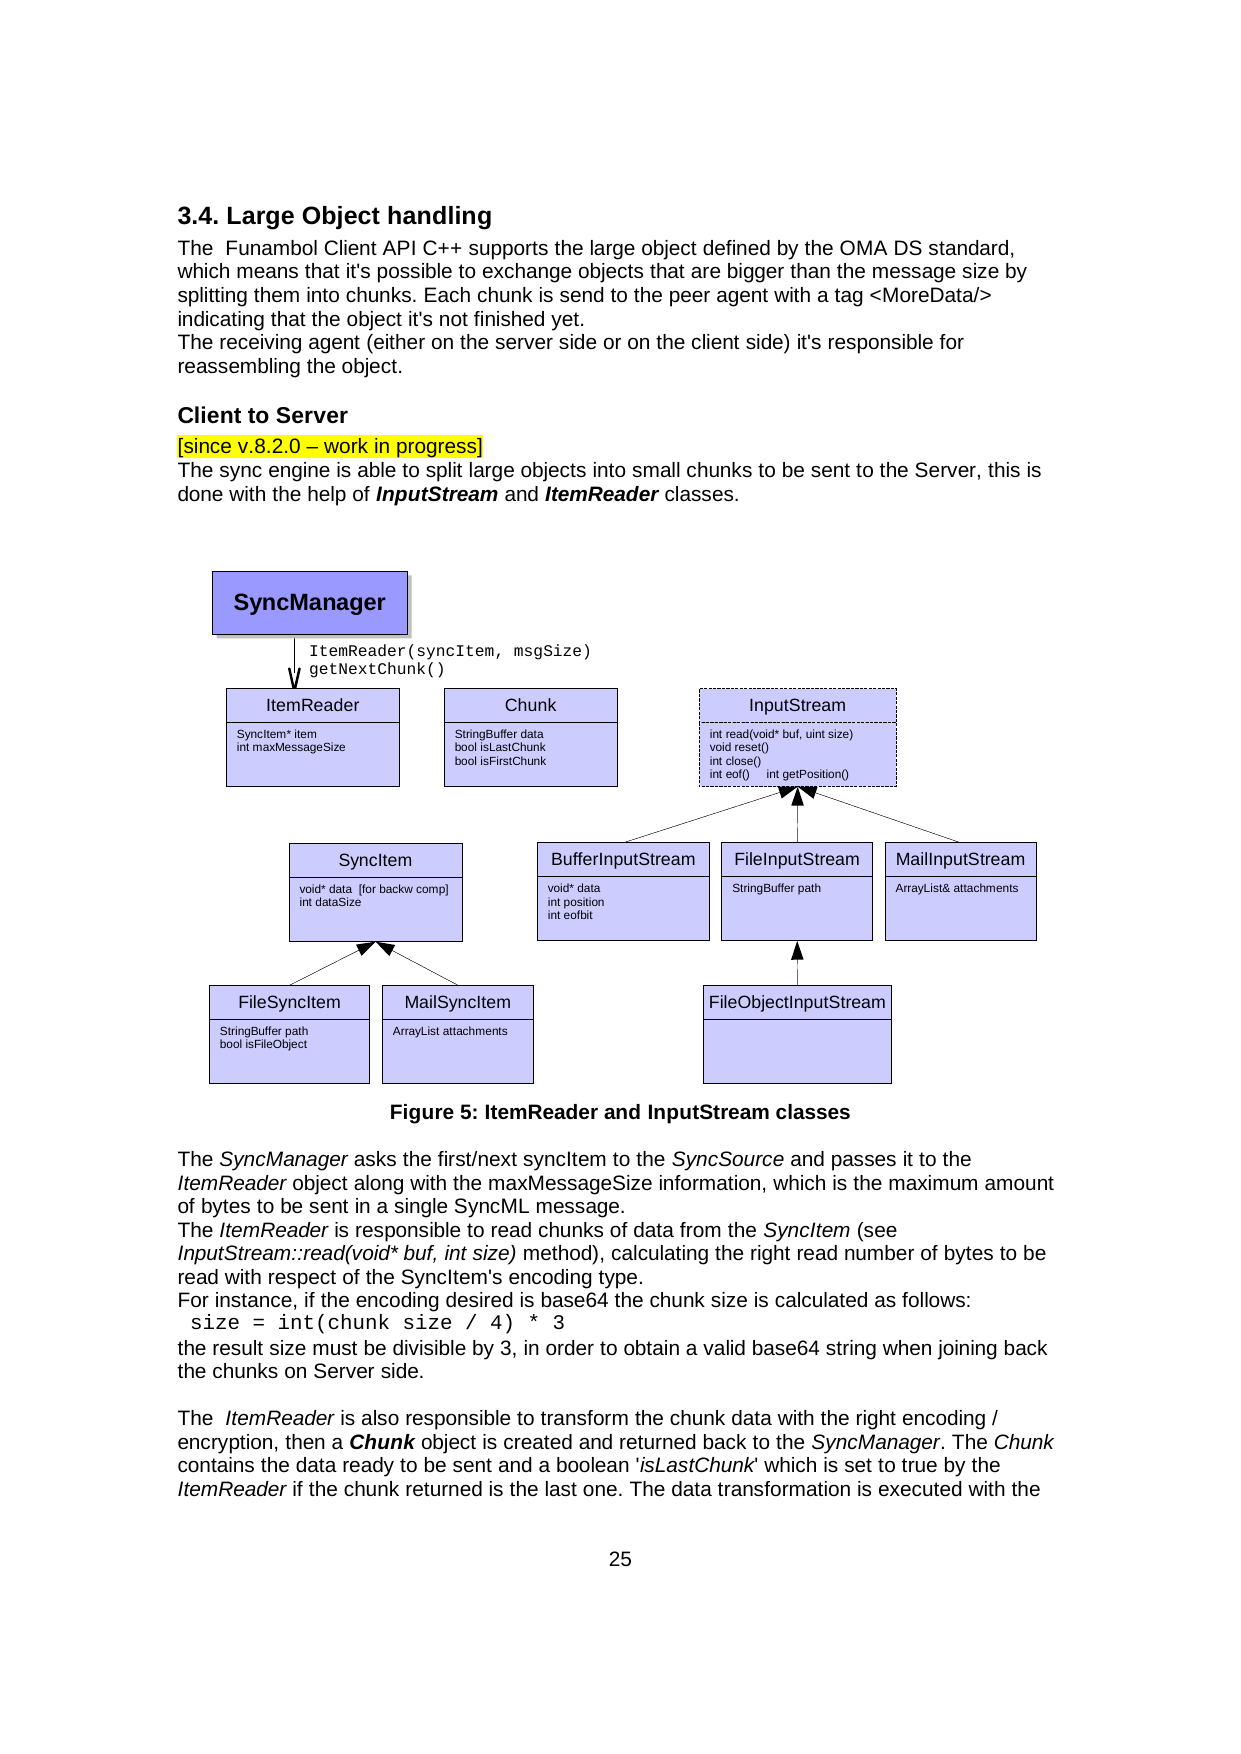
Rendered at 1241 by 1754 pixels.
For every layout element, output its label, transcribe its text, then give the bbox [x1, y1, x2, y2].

subtitle Large Object handling [177, 202, 1063, 230]
text The SyncManager asks the first/next syncItem to the SyncSource and passes it to the ItemReader object along with the maxMessageSize information, which is the maximum amount of bytes to be sent in a single SyncML message. [177, 506, 1063, 1218]
text The receiving agent (either on the server side or on the client side) it's responsible for reassembling the object. [177, 331, 1063, 378]
text size = int(chunk size / 4) * 3 [177, 1312, 1063, 1336]
text The ItemReader is responsible to read chunks of data from the SyncItem (see InputStream::read(void* buf, int size) method), calculating the right read number of bytes to be read with respect of the SyncItem's encoding type. [177, 1218, 1063, 1289]
text The ItemReader is also responsible to transform the chunk data with the right encoding / encryption, then a Chunk object is created and returned back to the SyncManager. The Chunk contains the data ready to be sent and a boolean 'isLastChunk' which is set to true by the ItemReader if the chunk returned is the last one. The data transformation is executed with the [177, 1407, 1063, 1501]
text The sync engine is able to split large objects into small chunks to be sent to the Server, this is done with the help of InputStream and ItemReader classes. [177, 458, 1063, 506]
text Figure 5: ItemReader and InputStream classes [201, 564, 1040, 1124]
text For instance, if the encoding desired is base64 the chunk size is calculated as follows: [177, 1289, 1063, 1312]
text [201, 539, 1040, 564]
subtitle Client to Server [177, 403, 1063, 429]
text the result size must be divisible by 3, in order to obtain a valid base64 string when joining back the chunks on Server side. [177, 1336, 1063, 1383]
text The Funambol Client API C++ supports the large object defined by the OMA DS standard, which means that it's possible to exchange objects that are bigger than the message size by splitting them into chunks. Each chunk is send to the peer agent with a tag <MoreData/> indicating that the object it's not finished yet. [177, 236, 1063, 331]
text [since v.8.2.0 – work in progress] [177, 435, 1063, 458]
